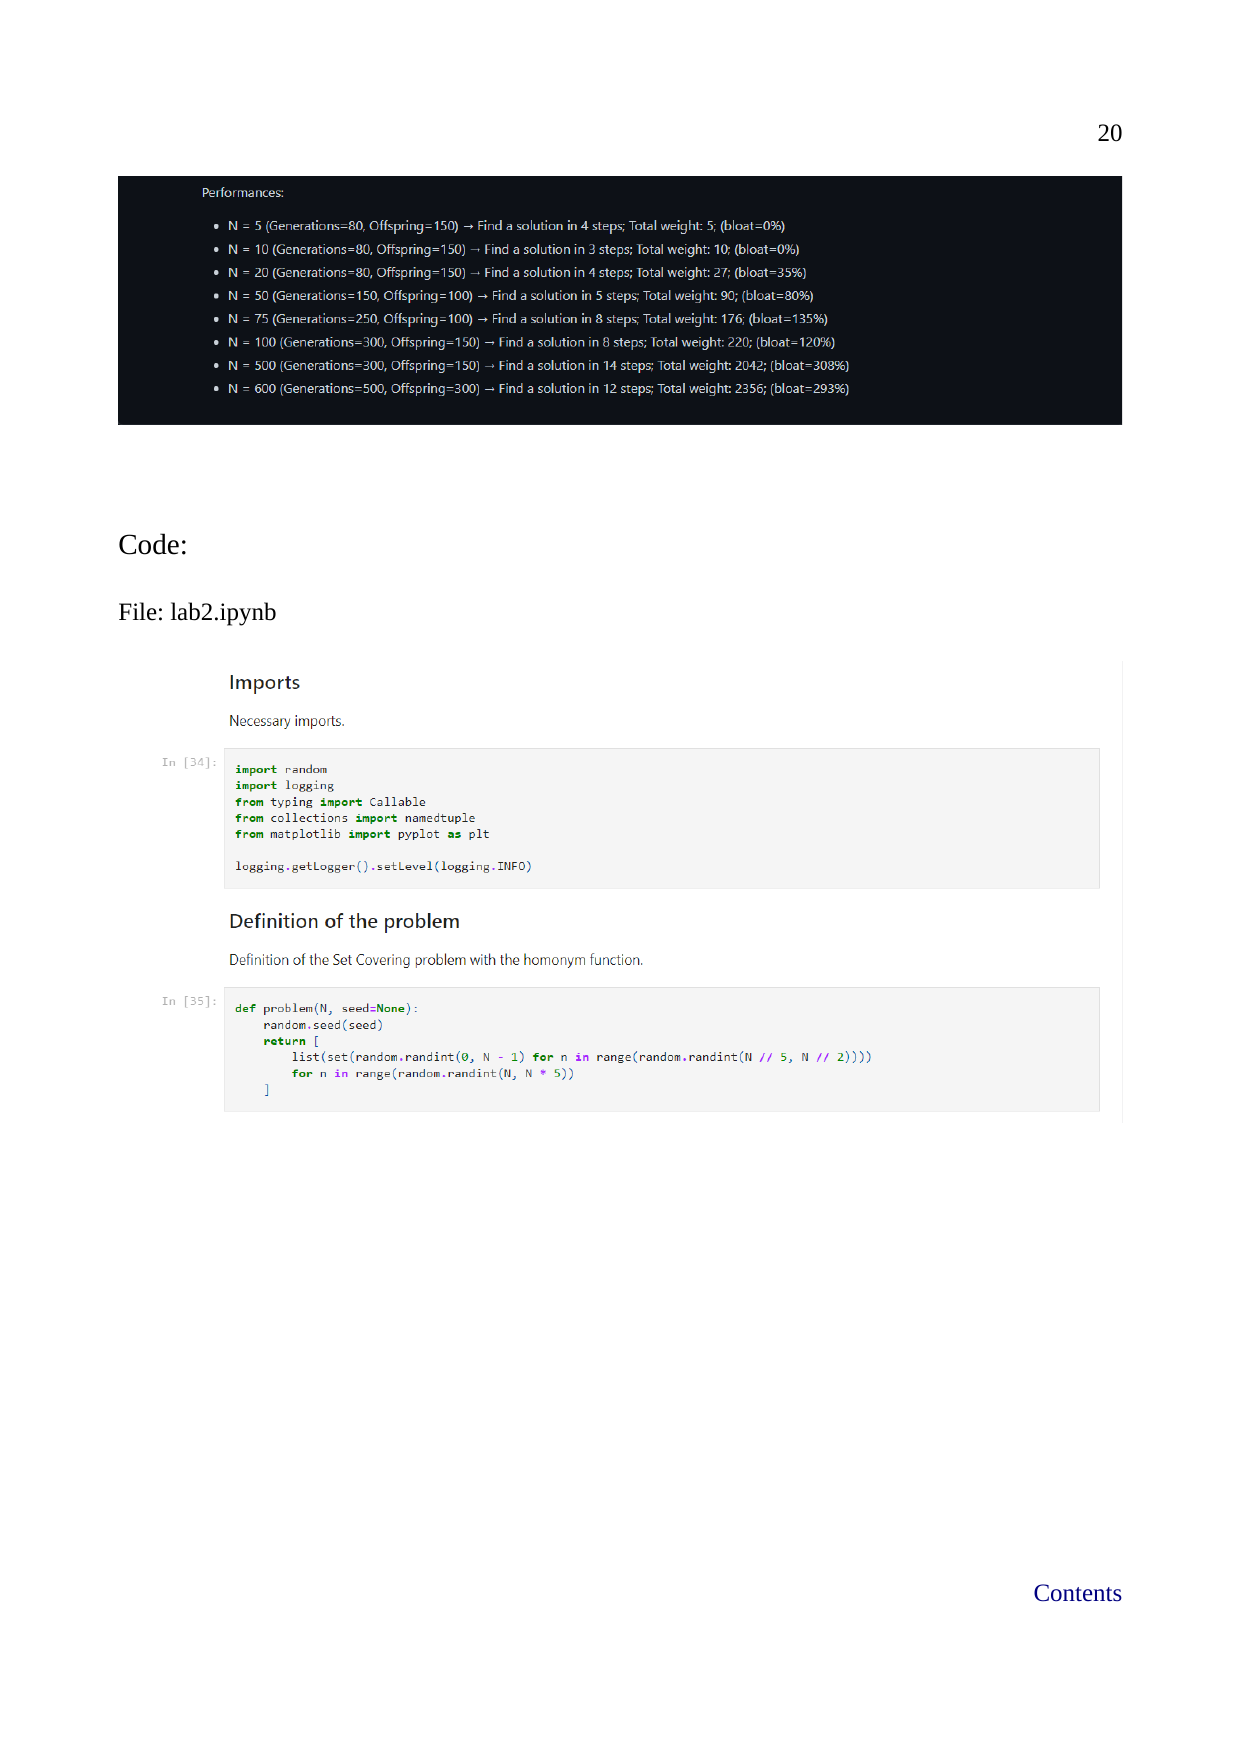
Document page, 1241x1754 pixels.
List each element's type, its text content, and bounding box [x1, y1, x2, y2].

text Code: [118, 527, 1122, 561]
picture [118, 176, 1123, 425]
text File: lab2.ipynb [118, 597, 1122, 626]
picture [118, 661, 1123, 1123]
